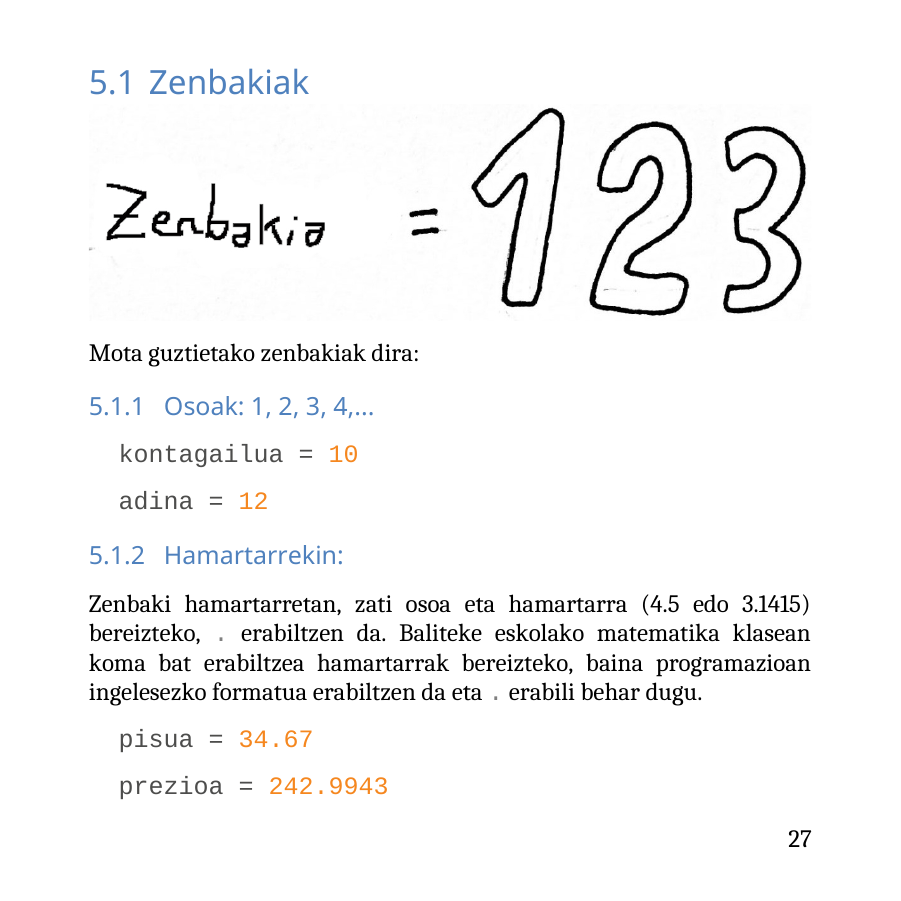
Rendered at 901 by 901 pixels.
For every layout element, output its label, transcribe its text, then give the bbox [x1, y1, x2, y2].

subtitle Zenbakiak [89, 59, 811, 104]
picture [88, 104, 812, 321]
text adina = 12 [118, 488, 811, 517]
text pisua = 34.67 [118, 727, 811, 755]
text Zenbaki hamartarretan, zati osoa eta hamartarra (4.5 edo 3.1415) bereizteko, . erabiltzen da. Baliteke eskolako matematika klasean koma bat erabiltzea hamartarrak bereizteko, baina programazioan ingelesezko formatua erabiltzen da eta . erabili behar dugu. [89, 590, 811, 708]
subtitle Hamartarrekin: [89, 537, 811, 572]
text prezioa = 242.9943 [118, 774, 811, 802]
subtitle Osoak: 1, 2, 3, 4,... [89, 388, 811, 422]
text kontagailua = 10 [118, 441, 811, 469]
text Mota guztietako zenbakiak dira: [89, 321, 811, 368]
